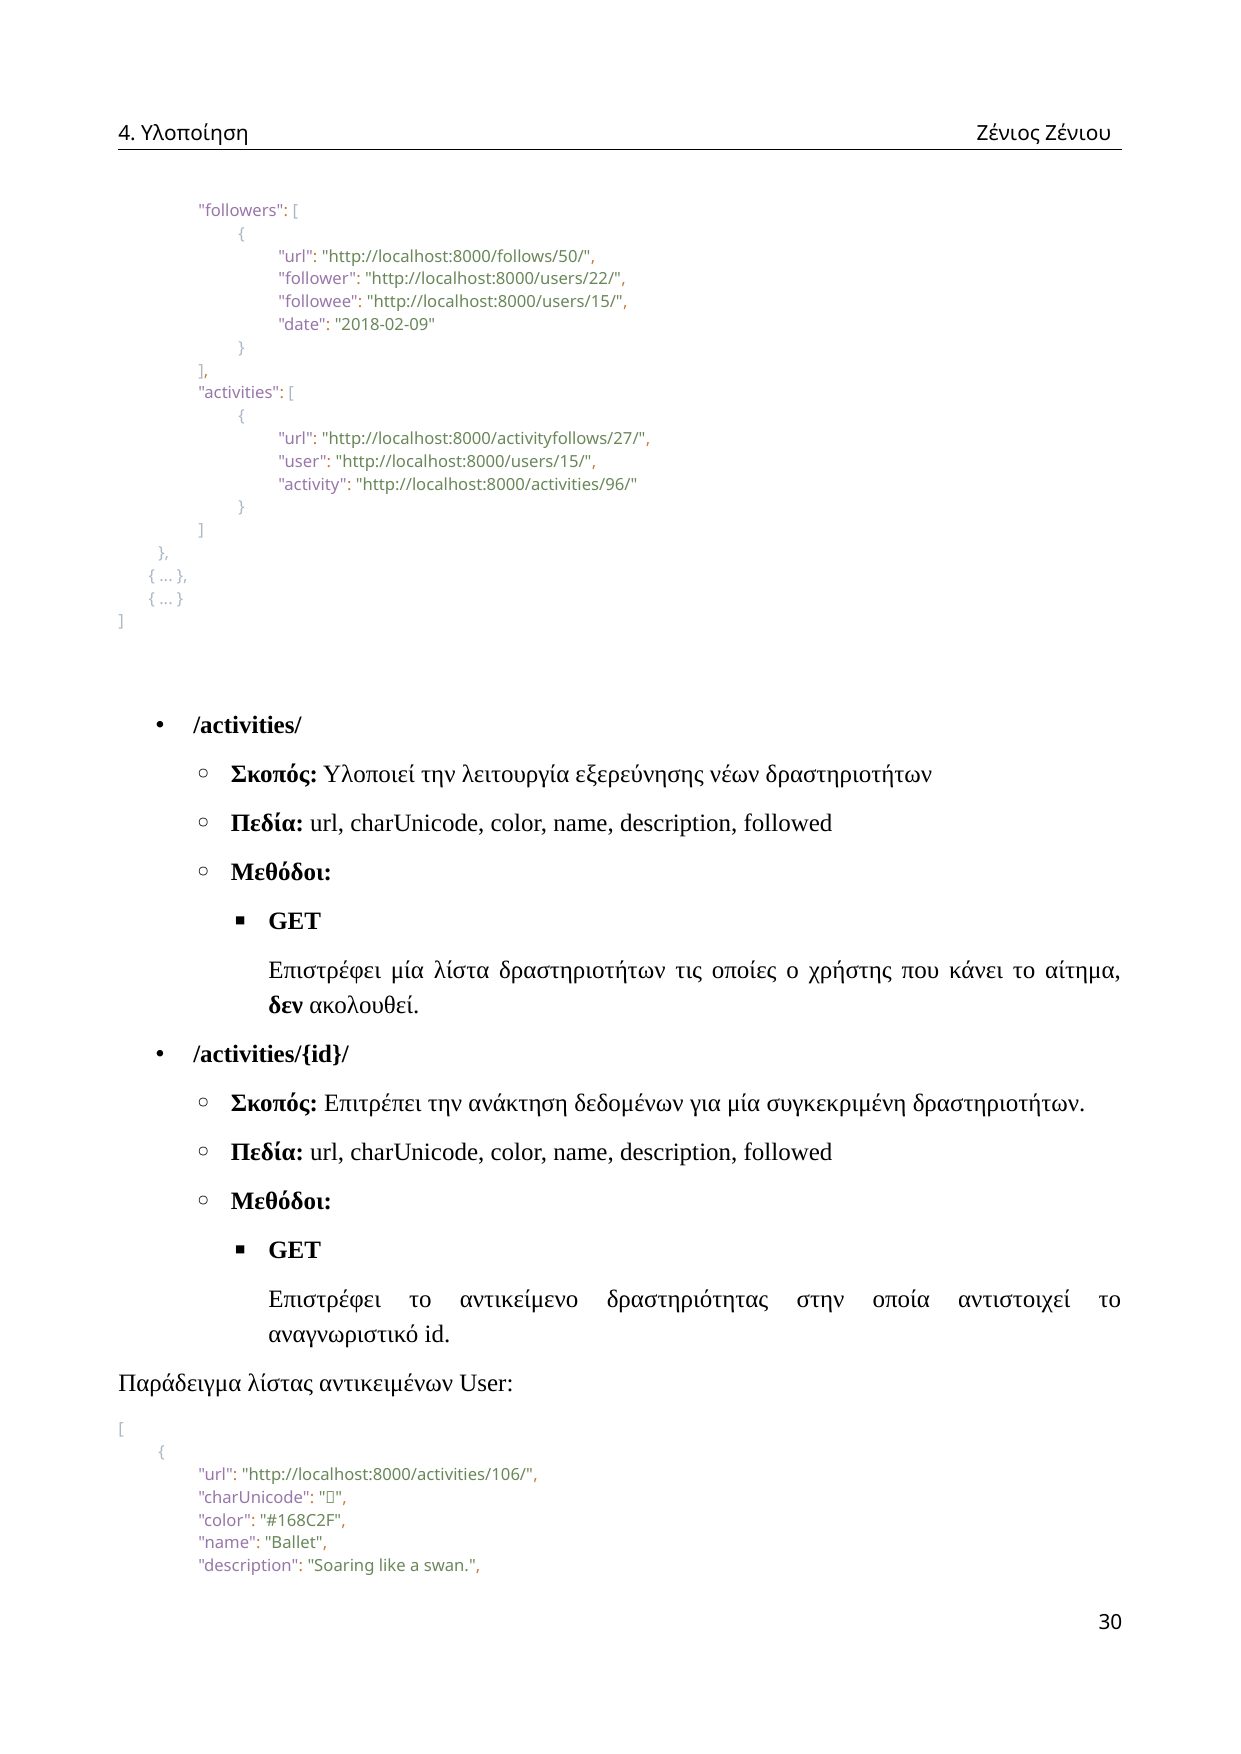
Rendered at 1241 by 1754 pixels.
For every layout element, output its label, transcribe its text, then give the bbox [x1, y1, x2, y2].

text [ [118, 1417, 1122, 1440]
text }, [118, 541, 1122, 563]
text ] [118, 518, 1122, 541]
text "name": "Ballet", [118, 1531, 1122, 1554]
list GET [231, 1235, 1122, 1264]
text { ... } [118, 586, 1122, 609]
list Επιστρέφει το αντικείμενο δραστηριότητας στην οποία αντιστοιχεί το αναγνωριστικό id. [231, 1284, 1122, 1348]
text "color": "#168C2F", [118, 1508, 1122, 1531]
text "url": "http://localhost:8000/follows/50/", [118, 244, 1122, 267]
list /activities/{id}/ [156, 1039, 1122, 1068]
list Επιστρέφει μία λίστα δραστηριοτήτων τις οποίες ο χρήστης που κάνει το αίτημα, δεν ακολουθεί. [231, 956, 1122, 1019]
text ], [118, 358, 1122, 381]
text "followee": "http://localhost:8000/users/15/", [118, 290, 1122, 313]
text "activities": [ [118, 381, 1122, 404]
list Μεθόδοι: [193, 857, 1122, 886]
text "follower": "http://localhost:8000/users/22/", [118, 267, 1122, 290]
list Πεδία: url, charUnicode, color, name, description, followed [193, 1137, 1122, 1166]
text "charUnicode": "", [118, 1485, 1122, 1508]
text "date": "2018-02-09" [118, 313, 1122, 335]
text } [118, 335, 1122, 358]
list GET [231, 906, 1122, 935]
text { ... }, [118, 563, 1122, 586]
text "followers": [ [118, 198, 1122, 221]
text "activity": "http://localhost:8000/activities/96/" [118, 472, 1122, 495]
text { [118, 1440, 1122, 1462]
text "url": "http://localhost:8000/activityfollows/27/", [118, 427, 1122, 449]
text } [118, 495, 1122, 518]
list /activities/ [156, 710, 1122, 739]
text "description": "Soaring like a swan.", [118, 1554, 1122, 1577]
text Παράδειγμα λίστας αντικειμένων User: [118, 1368, 1122, 1397]
text "user": "http://localhost:8000/users/15/", [118, 449, 1122, 472]
list Μεθόδοι: [193, 1186, 1122, 1215]
text { [118, 221, 1122, 244]
text { [118, 404, 1122, 427]
list Πεδία: url, charUnicode, color, name, description, followed [193, 808, 1122, 837]
text ] [118, 609, 1122, 632]
text "url": "http://localhost:8000/activities/106/", [118, 1462, 1122, 1485]
list Σκοπός: Επιτρέπει την ανάκτηση δεδομένων για μία συγκεκριμένη δραστηριοτήτων. [193, 1088, 1122, 1117]
list Σκοπός: Υλοποιεί την λειτουργία εξερεύνησης νέων δραστηριοτήτων [193, 759, 1122, 788]
